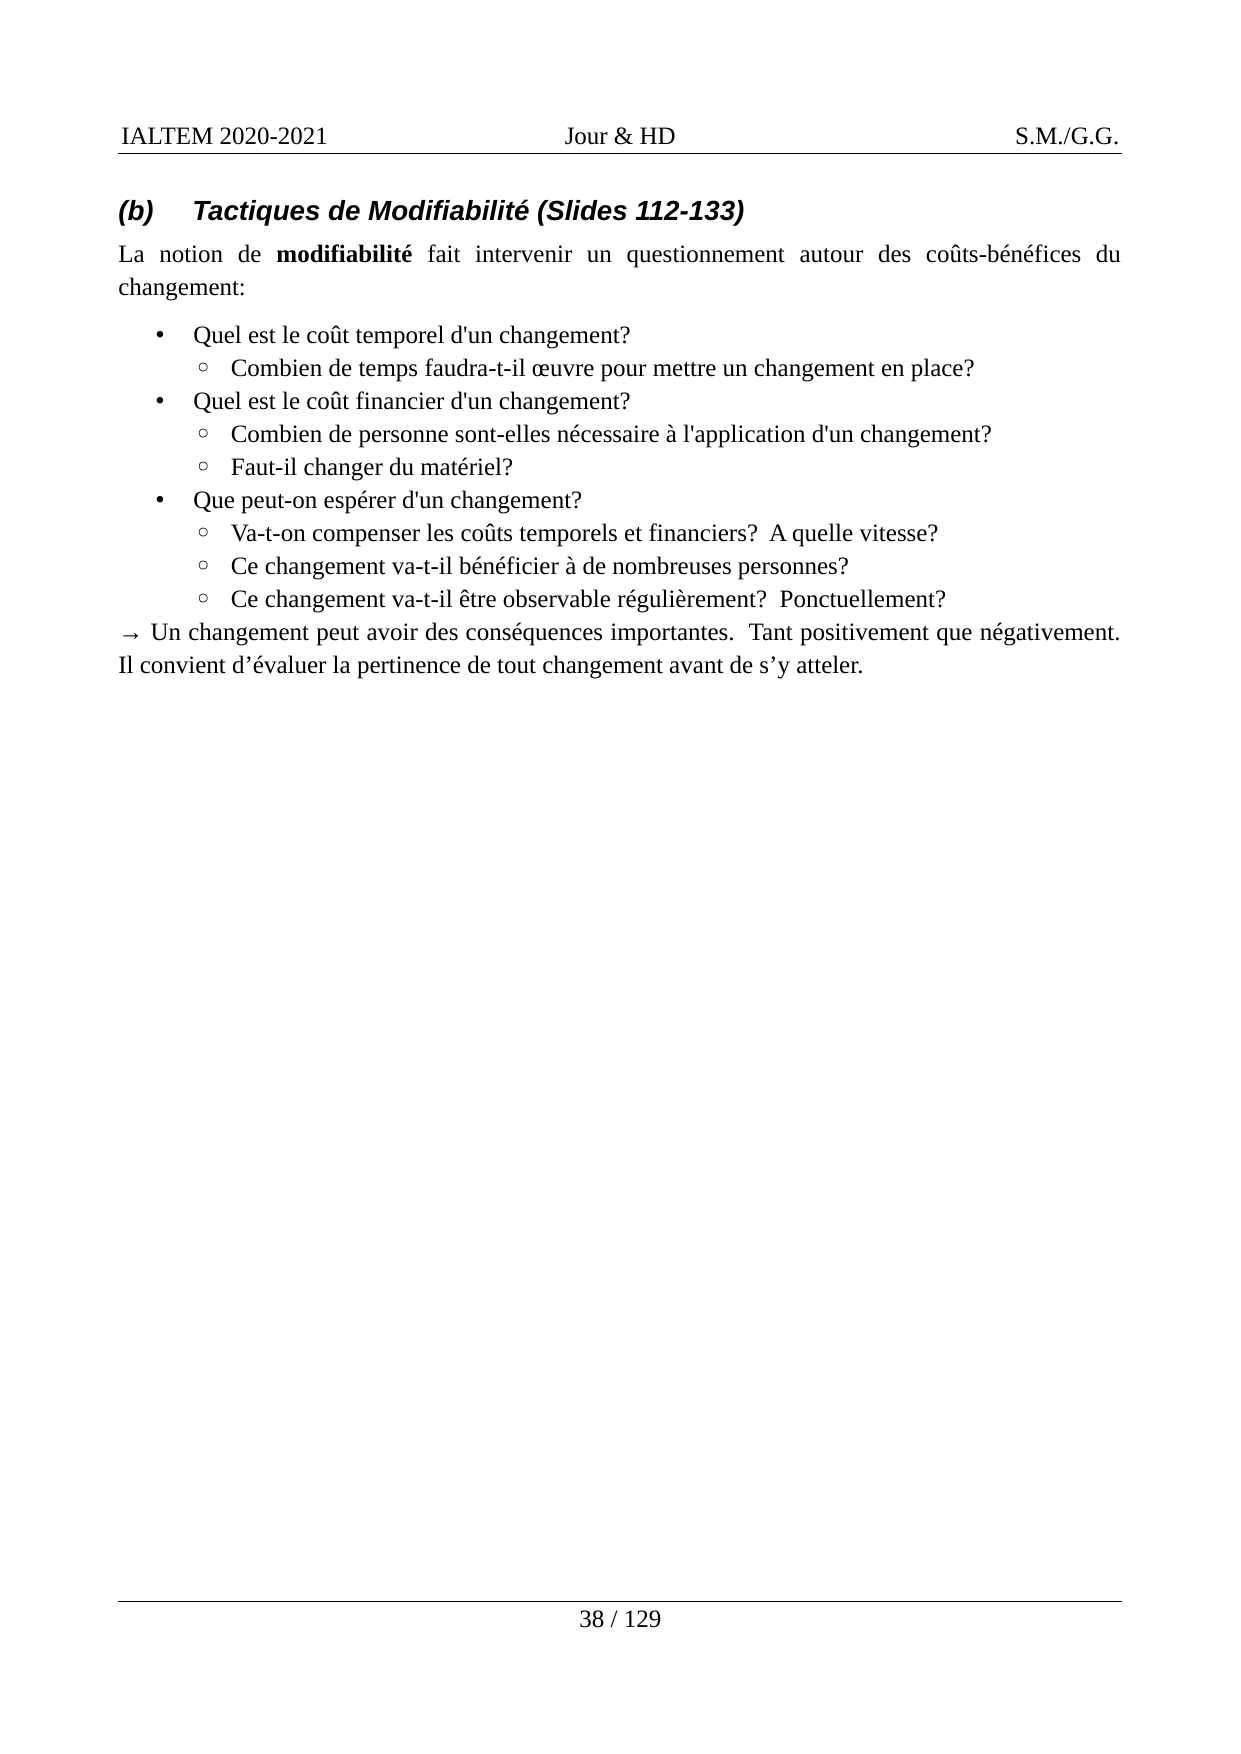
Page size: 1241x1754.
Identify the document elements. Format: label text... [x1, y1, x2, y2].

subtitle Tactiques de Modifiabilité (Slides 112-133) [118, 195, 1122, 227]
list Combien de personne sont-elles nécessaire à l'application d'un changement? [193, 419, 1122, 448]
text → Un changement peut avoir des conséquences importantes. Tant positivement que négativement. Il convient d’évaluer la pertinence de tout changement avant de s’y atteler. [118, 617, 1122, 679]
list Ce changement va-t-il bénéficier à de nombreuses personnes? [193, 551, 1122, 580]
list Quel est le coût financier d'un changement? [156, 386, 1122, 414]
list Quel est le coût temporel d'un changement? [156, 320, 1122, 348]
text La notion de modifiabilité fait intervenir un questionnement autour des coûts-bénéfices du changement: [118, 239, 1122, 301]
list Que peut-on espérer d'un changement? [156, 485, 1122, 514]
list Ce changement va-t-il être observable régulièrement? Ponctuellement? [193, 584, 1122, 613]
list Va-t-on compenser les coûts temporels et financiers? A quelle vitesse? [193, 518, 1122, 547]
list Faut-il changer du matériel? [193, 452, 1122, 481]
list Combien de temps faudra-t-il œuvre pour mettre un changement en place? [193, 353, 1122, 382]
